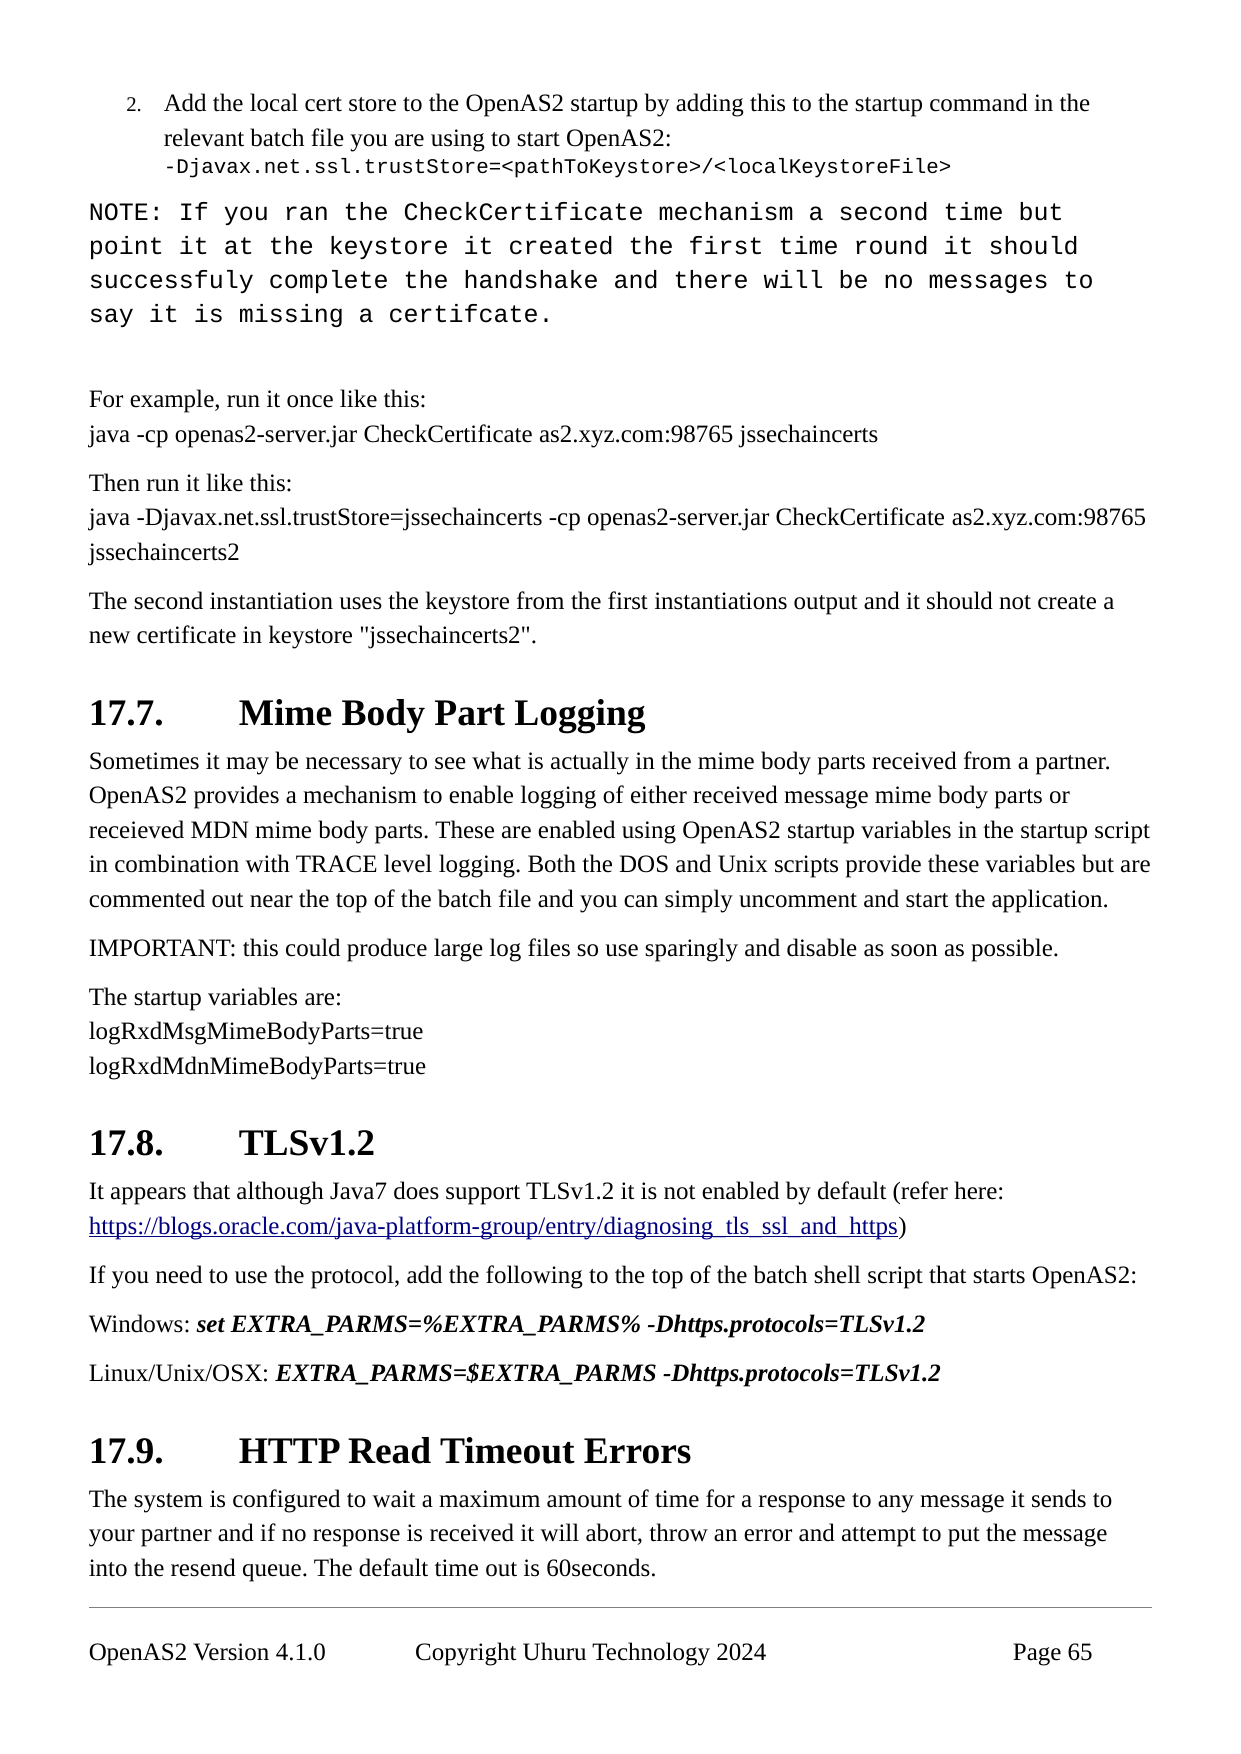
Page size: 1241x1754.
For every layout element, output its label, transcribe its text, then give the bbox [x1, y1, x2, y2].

subtitle TLSv1.2 [88, 1121, 1152, 1164]
text Windows: set EXTRA_PARMS=%EXTRA_PARMS% -Dhttps.protocols=TLSv1.2 [88, 1309, 1152, 1338]
text Linux/Unix/OSX: EXTRA_PARMS=$EXTRA_PARMS -Dhttps.protocols=TLSv1.2 [88, 1358, 1152, 1387]
text The second instantiation uses the keystore from the first instantiations output and it should not create a new certificate in keystore "jssechaincerts2". [88, 586, 1152, 649]
text For example, run it once like this: java -cp openas2-server.jar CheckCertificate as2.xyz.com:98765 jssechaincerts [88, 384, 1152, 448]
text NOTE: If you ran the CheckCertificate mechanism a second time but point it at the keystore it created the first time round it should successfuly complete the handshake and there will be no messages to say it is missing a certifcate. [88, 199, 1152, 364]
text The startup variables are: logRxdMsgMimeBodyParts=true logRxdMdnMimeBodyParts=true [88, 982, 1152, 1080]
text The system is configured to wait a maximum amount of time for a response to any message it sends to your partner and if no response is received it will abort, throw an error and attempt to put the message into the resend queue. The default time out is 60seconds. [88, 1484, 1152, 1581]
text Then run it like this: java -Djavax.net.ssl.trustStore=jssechaincerts -cp openas2-server.jar CheckCertificate as2.xyz.com:98765 jssechaincerts2 [88, 468, 1152, 566]
subtitle Mime Body Part Logging [88, 690, 1152, 733]
text Sometimes it may be necessary to see what is actually in the mime body parts received from a partner. OpenAS2 provides a mechanism to enable logging of either received message mime body parts or receieved MDN mime body parts. These are enabled using OpenAS2 startup variables in the startup script in combination with TRACE level logging. Both the DOS and Unix scripts provide these variables but are commented out near the top of the batch file and you can simply uncomment and start the application. [88, 746, 1152, 913]
text If you need to use the protocol, add the following to the top of the batch shell script that starts OpenAS2: [88, 1260, 1152, 1289]
subtitle HTTP Read Timeout Errors [88, 1428, 1152, 1471]
list Add the local cert store to the OpenAS2 startup by adding this to the startup command in the relevant batch file you are using to start OpenAS2: -Djavax.net.ssl.trustStore=<pathToKeystore>/<localKeystoreFile> [126, 88, 1152, 180]
text It appears that although Java7 does support TLSv1.2 it is not enabled by default (refer here: https://blogs.oracle.com/java-platform-group/entry/diagnosing_tls_ssl_and_https) [88, 1176, 1152, 1240]
text IMPORTANT: this could produce large log files so use sparingly and disable as soon as possible. [88, 933, 1152, 962]
